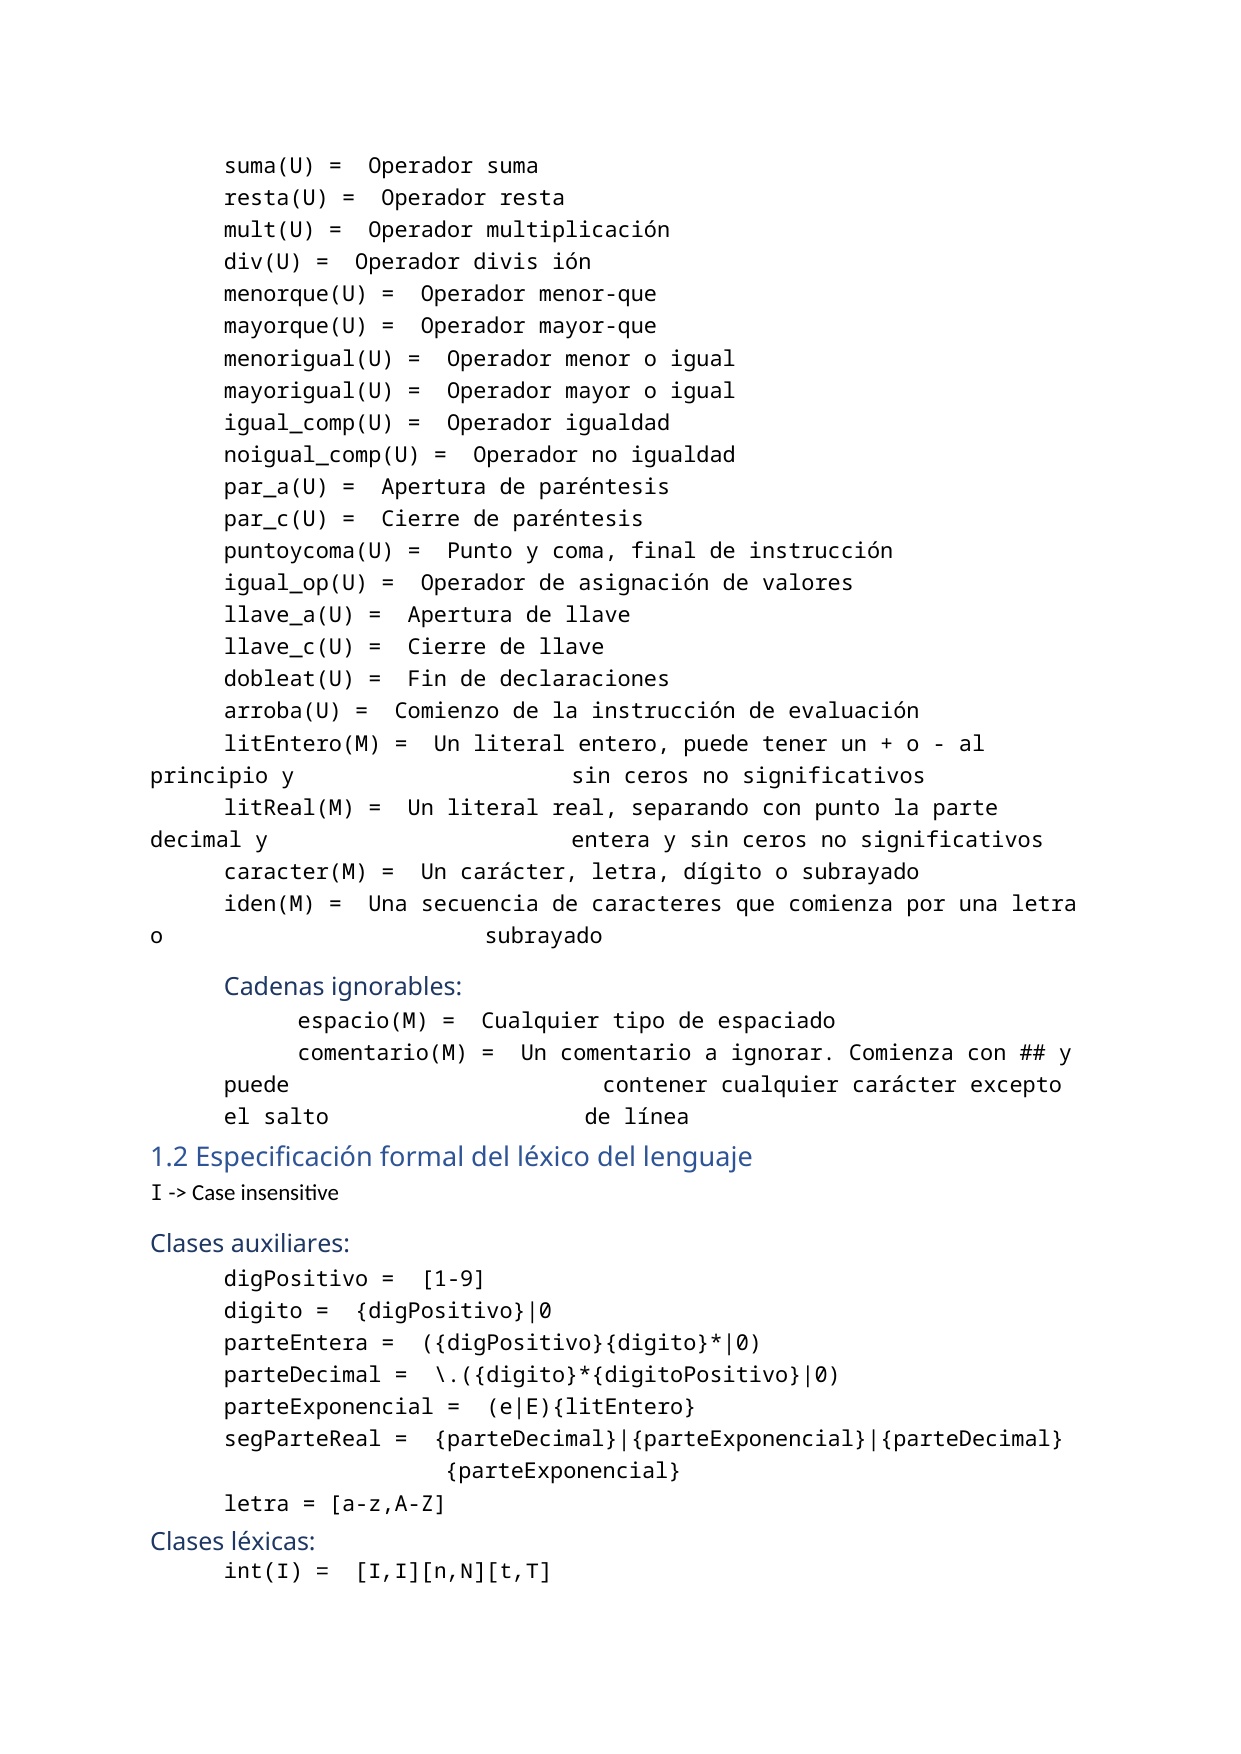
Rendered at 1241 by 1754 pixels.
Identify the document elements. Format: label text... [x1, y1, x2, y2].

text Cadenas ignorables: espacio(M) = Cualquier tipo de espaciado [150, 969, 1090, 1035]
text digPositivo = [1-9] digito = {digPositivo}|0 parteEntera = ({digPositivo}{digito}*|0) [150, 1263, 1090, 1357]
text comentario(M) = Un comentario a ignorar. Comienza con ## y puede contener cualquier carácter excepto el salto de línea [224, 1037, 1090, 1131]
text parteDecimal = \.({digito}*{digitoPositivo}|0) parteExponencial = (e|E){litEntero} segParteReal = {parteDecimal}|{parteExponencial}|{parteDecimal} {parteExponencial} [150, 1359, 1090, 1485]
subtitle Clases léxicas: [150, 1524, 1090, 1558]
text suma(U) = Operador suma resta(U) = Operador resta mult(U) = Operador multiplicación div(U) = Operador divis ión menorque(U) = Operador menor-que mayorque(U) = Operador mayor-que menorigual(U) = Operador menor o igual mayorigual(U) = Operador mayor o igual igual_comp(U) = Operador igualdad noigual_comp(U) = Operador no igualdad par_a(U) = Apertura de paréntesis par_c(U) = Cierre de paréntesis puntoycoma(U) = Punto y coma, final de instrucción igual_op(U) = Operador de asignación de valores llave_a(U) = Apertura de llave llave_c(U) = Cierre de llave dobleat(U) = Fin de declaraciones arroba(U) = Comienzo de la instrucción de evaluación litEntero(M) = Un literal entero, puede tener un + o - al principio y sin ceros no significativos litReal(M) = Un literal real, separando con punto la parte decimal y entera y sin ceros no significativos caracter(M) = Un carácter, letra, dígito o subrayado iden(M) = Una secuencia de caracteres que comienza por una letra o subrayado [150, 150, 1090, 950]
text I -> Case insensitive [150, 1177, 1090, 1207]
text int(I) = [I,I][n,N][t,T] [150, 1561, 1090, 1585]
subtitle Clases auxiliares: [150, 1226, 1090, 1260]
text letra = [a-z,A-Z] [150, 1487, 1090, 1517]
subtitle 1.2 Especificación formal del léxico del lenguaje [150, 1138, 1090, 1174]
